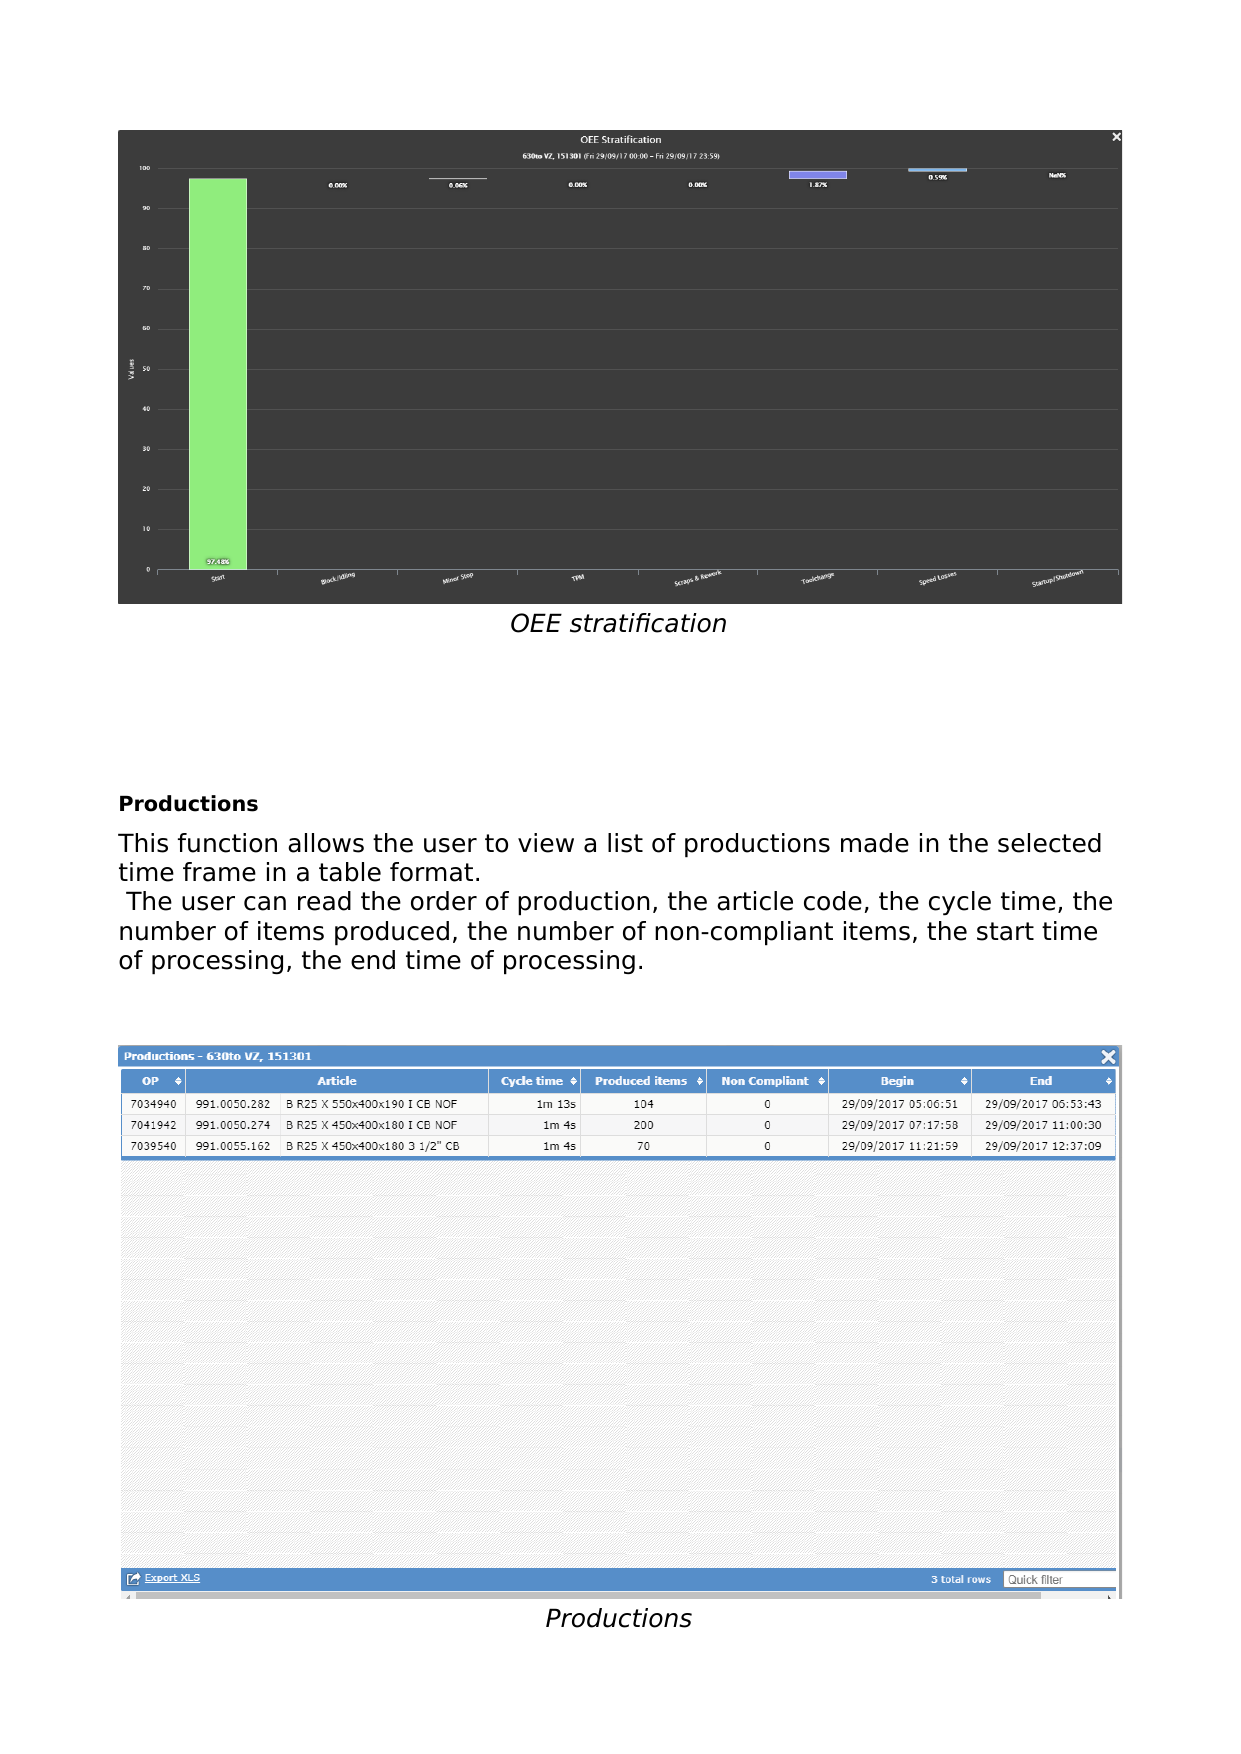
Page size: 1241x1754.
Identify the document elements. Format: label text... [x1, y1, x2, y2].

text OEE stratification [118, 604, 1122, 638]
text Productions [118, 1599, 1122, 1633]
subtitle Productions [118, 792, 1122, 817]
picture [118, 1045, 1123, 1599]
text [118, 638, 1122, 755]
text This function allows the user to view a list of productions made in the selected time frame in a table format. The user can read the order of production, the article code, the cycle time, the number of items produced, the number of non-compliant items, the start time of processing, the end time of processing. [118, 829, 1122, 1045]
picture [118, 130, 1123, 604]
text [118, 118, 1122, 130]
